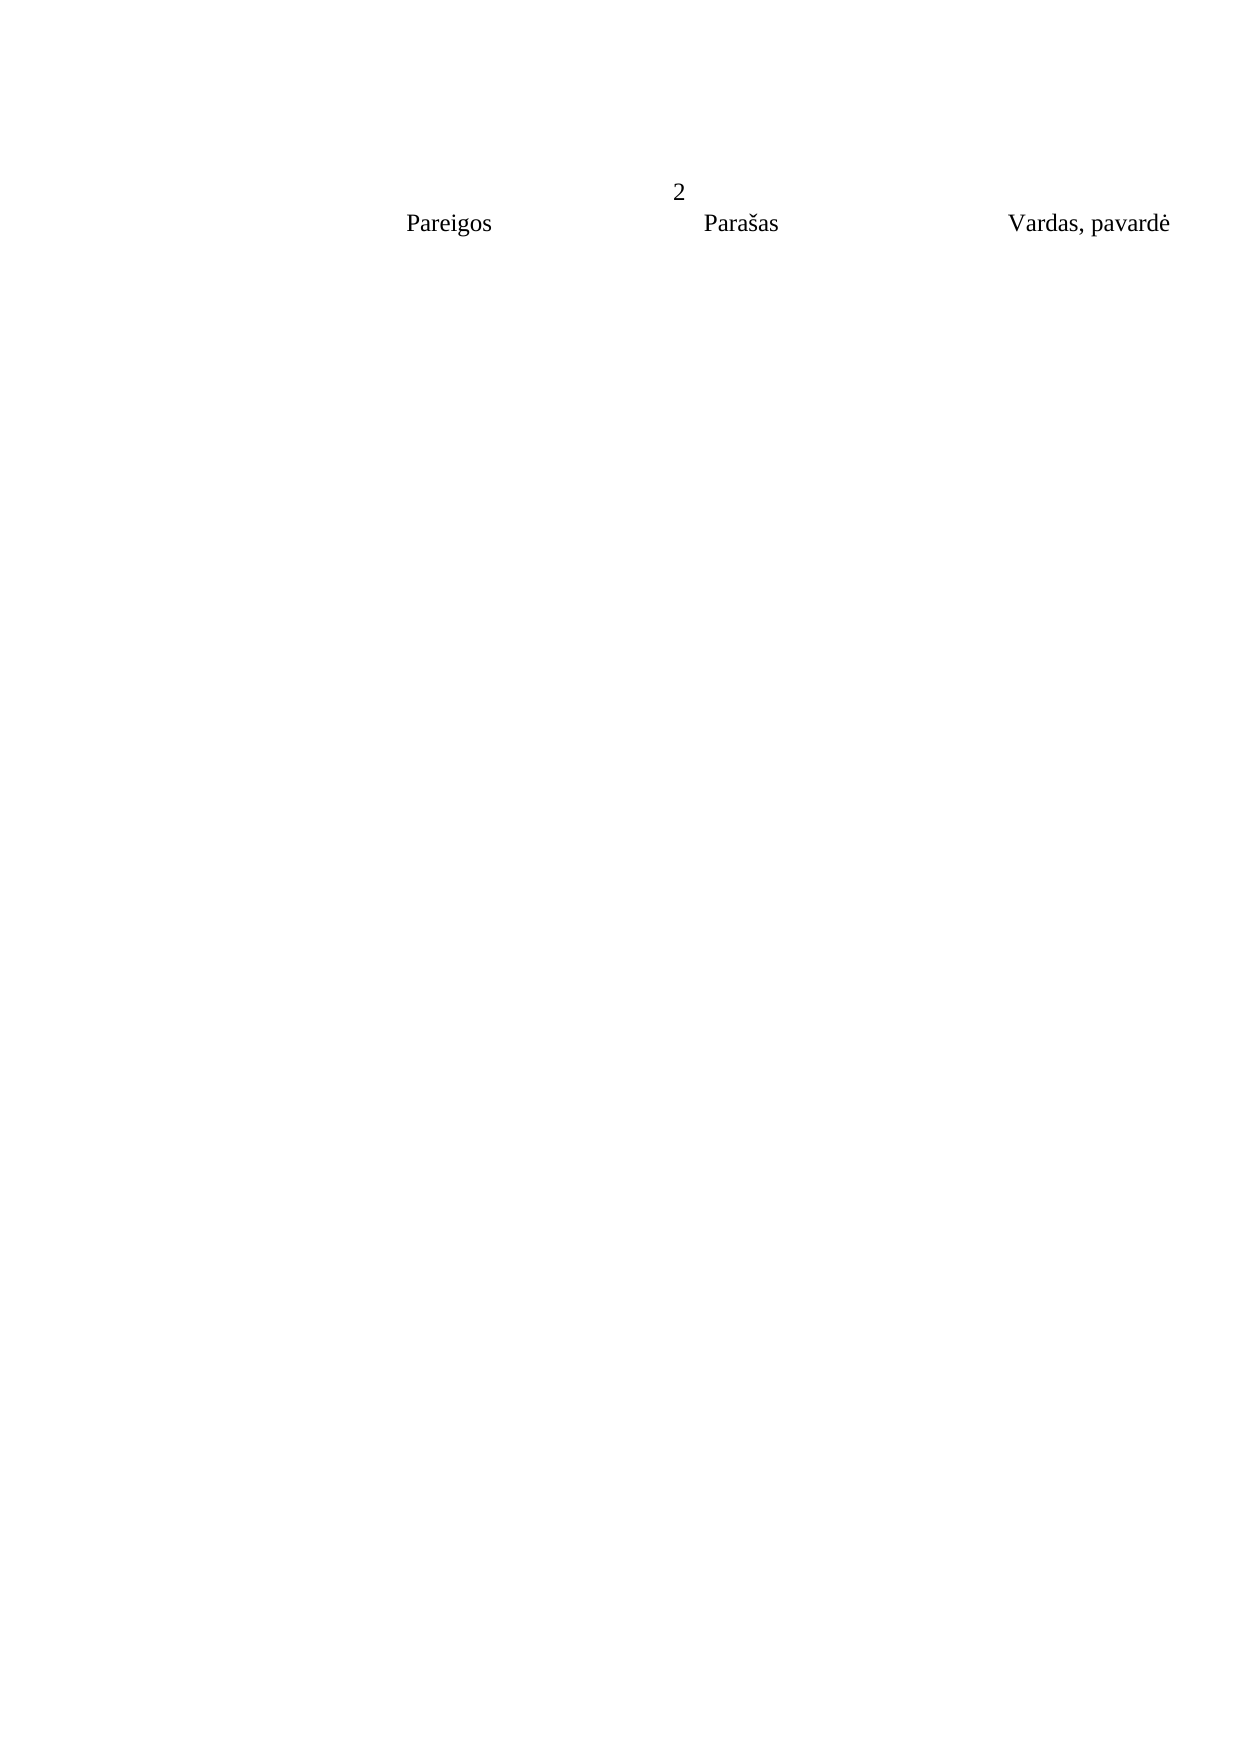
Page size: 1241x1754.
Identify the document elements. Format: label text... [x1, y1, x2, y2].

table_cell Parašas [595, 207, 887, 236]
table_cell Pareigos [303, 207, 595, 236]
table_cell Vardas, pavardė [887, 207, 1181, 236]
table_cell [177, 207, 303, 236]
